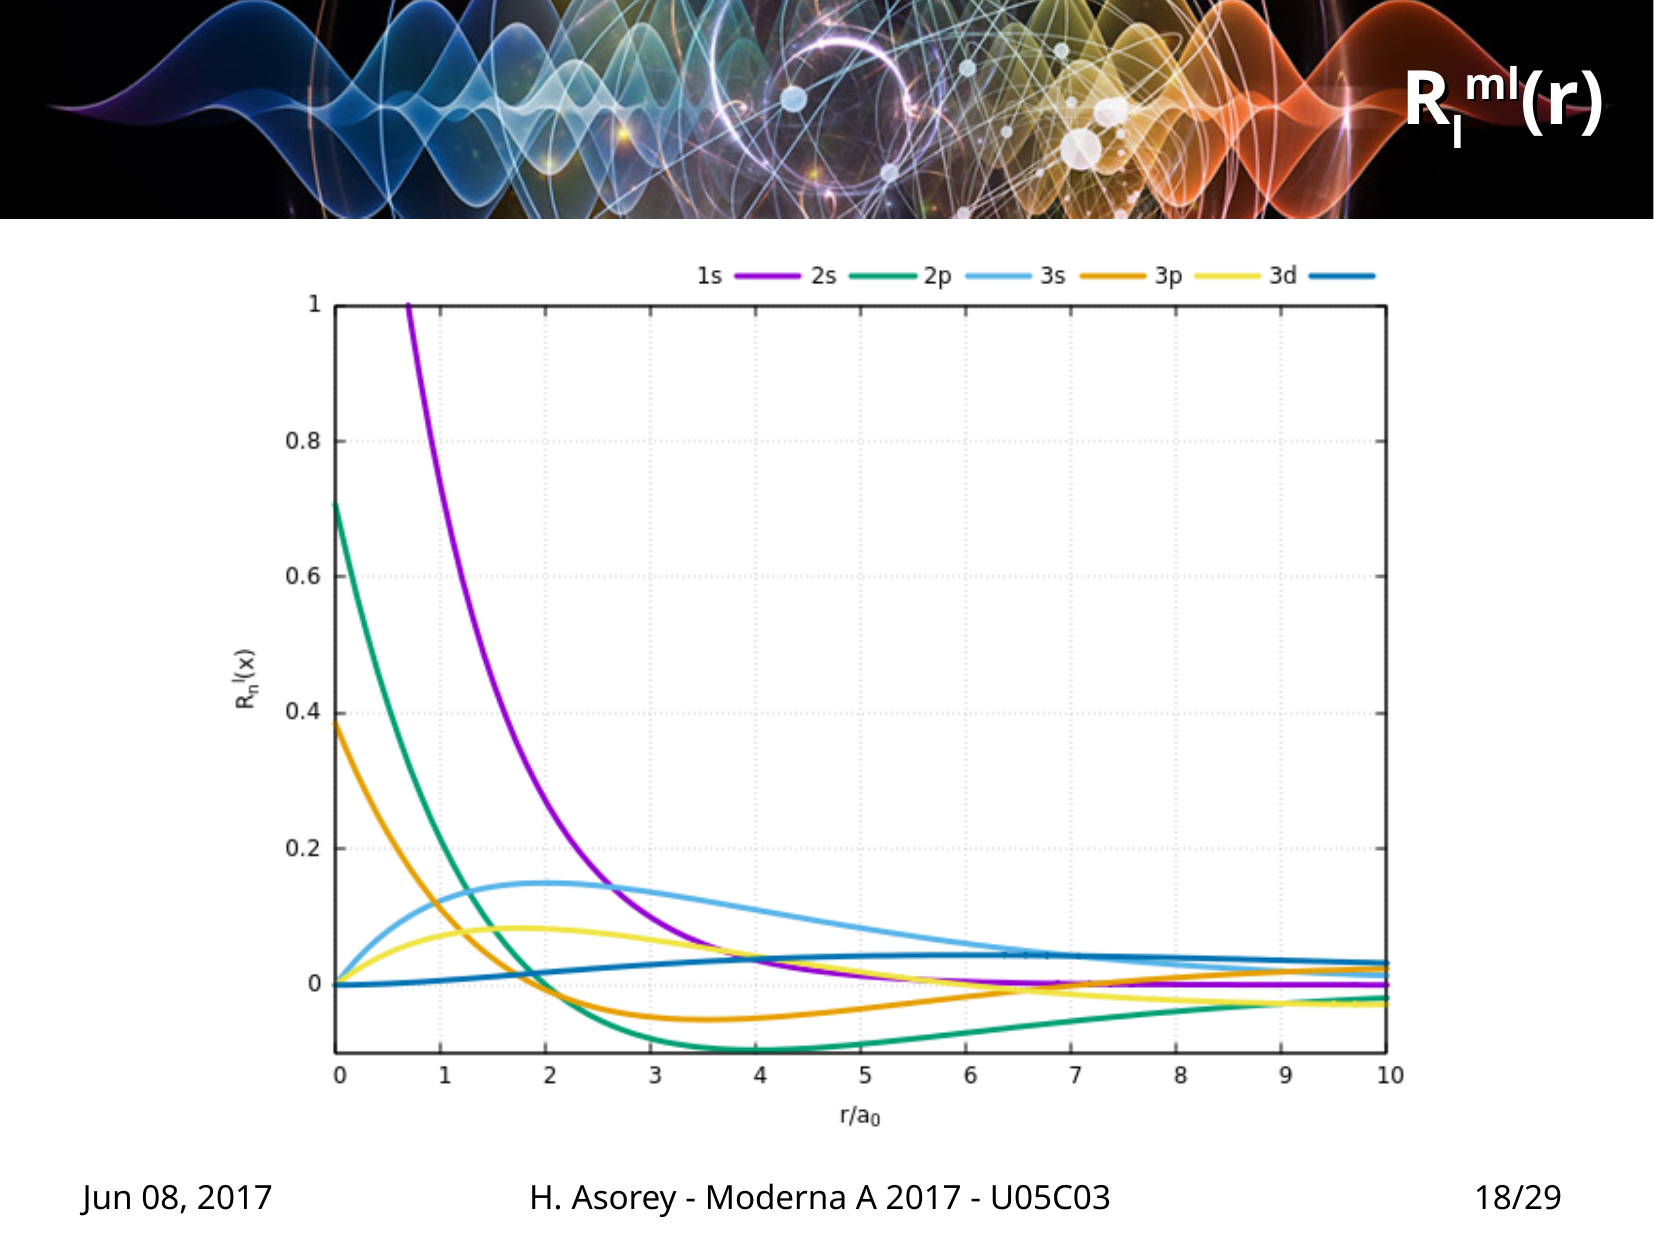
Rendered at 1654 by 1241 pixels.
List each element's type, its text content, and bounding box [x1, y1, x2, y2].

picture [0, 0, 1654, 219]
title Rlml(r) [45, 15, 1606, 191]
picture [225, 254, 1426, 1156]
